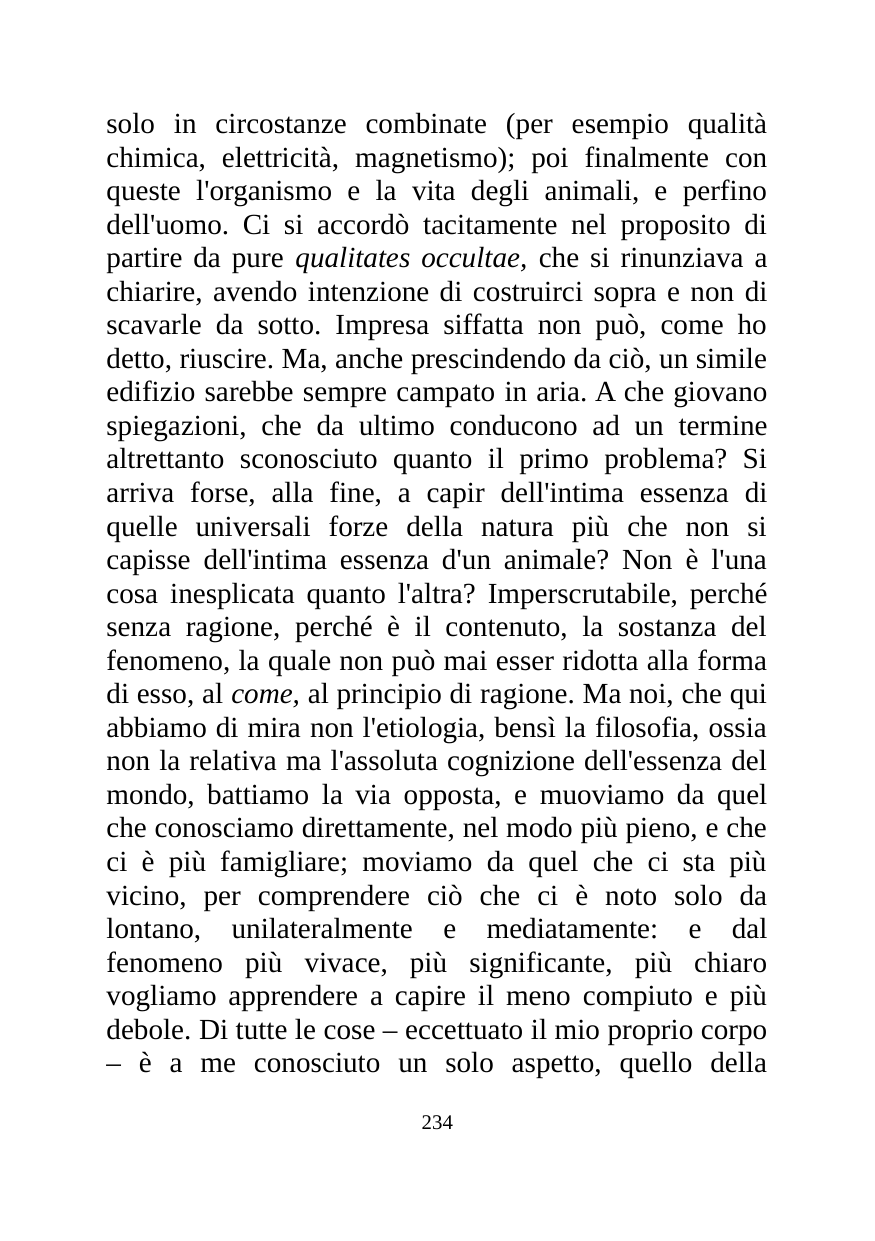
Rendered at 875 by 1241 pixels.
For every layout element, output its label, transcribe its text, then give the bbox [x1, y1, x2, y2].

text solo in circostanze combinate (per esempio qualità chimica, elettricità, magnetismo); poi finalmente con queste l'organismo e la vita degli animali, e perfino dell'uomo. Ci si accordò tacitamente nel proposito di partire da pure qualitates occultae, che si rinunziava a chiarire, avendo intenzione di costruirci sopra e non di scavarle da sotto. Impresa siffatta non può, come ho detto, riuscire. Ma, anche prescindendo da ciò, un simile edifizio sarebbe sempre campato in aria. A che giovano spiegazioni, che da ultimo conducono ad un termine altrettanto sconosciuto quanto il primo problema? Si arriva forse, alla fine, a capir dell'intima essenza di quelle universali forze della natura più che non si capisse dell'intima essenza d'un animale? Non è l'una cosa inesplicata quanto l'altra? Imperscrutabile, perché senza ragione, perché è il contenuto, la sostanza del fenomeno, la quale non può mai esser ridotta alla forma di esso, al come, al principio di ragione. Ma noi, che qui abbiamo di mira non l'etiologia, bensì la filosofia, ossia non la relativa ma l'assoluta cognizione dell'essenza del mondo, battiamo la via opposta, e muoviamo da quel che conosciamo direttamente, nel modo più pieno, e che ci è più famigliare; moviamo da quel che ci sta più vicino, per comprendere ciò che ci è noto solo da lontano, unilateralmente e mediatamente: e dal fenomeno più vivace, più significante, più chiaro vogliamo apprendere a capire il meno compiuto e più debole. Di tutte le cose – eccettuato il mio proprio corpo – è a me conosciuto un solo aspetto, quello della [106, 106, 768, 1079]
